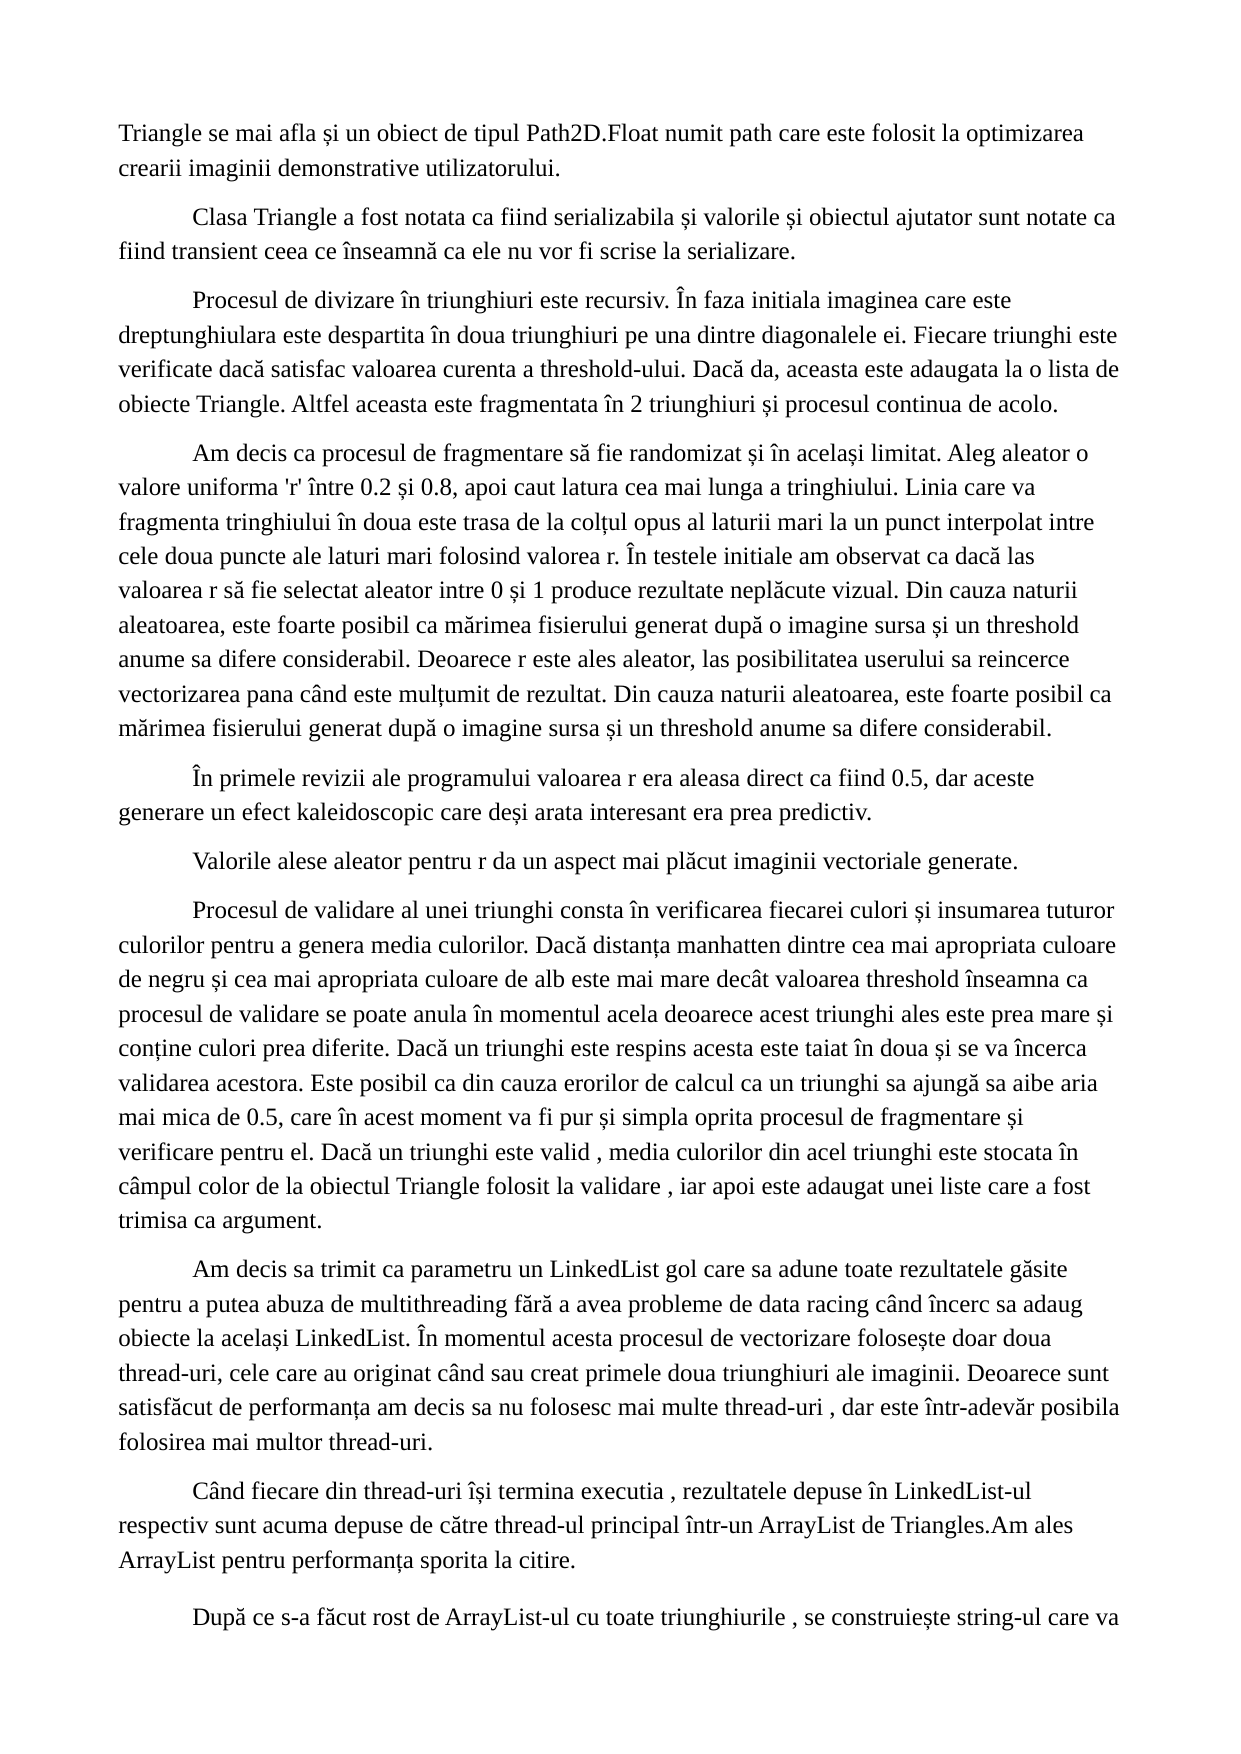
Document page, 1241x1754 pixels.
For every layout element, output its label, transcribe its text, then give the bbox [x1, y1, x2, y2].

text După ce s-a făcut rost de ArrayList-ul cu toate triunghiurile , se construiește string-ul care va [118, 1594, 1122, 1632]
text Triangle se mai afla și un obiect de tipul Path2D.Float numit path care este folosit la optimizarea crearii imaginii demonstrative utilizatorului. [118, 118, 1122, 181]
text Clasa Triangle a fost notata ca fiind serializabila și valorile și obiectul ajutator sunt notate ca fiind transient ceea ce înseamnă ca ele nu vor fi scrise la serializare. [118, 202, 1122, 265]
text În primele revizii ale programului valoarea r era aleasa direct ca fiind 0.5, dar aceste generare un efect kaleidoscopic care deși arata interesant era prea predictiv. [118, 763, 1122, 826]
text Am decis sa trimit ca parametru un LinkedList gol care sa adune toate rezultatele găsite pentru a putea abuza de multithreading fără a avea probleme de data racing când încerc sa adaug obiecte la același LinkedList. În momentul acesta procesul de vectorizare folosește doar doua thread-uri, cele care au originat când sau creat primele doua triunghiuri ale imaginii. Deoarece sunt satisfăcut de performanța am decis sa nu folosesc mai multe thread-uri , dar este într-adevăr posibila folosirea mai multor thread-uri. [118, 1254, 1122, 1456]
text Procesul de validare al unei triunghi consta în verificarea fiecarei culori și insumarea tuturor culorilor pentru a genera media culorilor. Dacă distanța manhatten dintre cea mai apropriata culoare de negru și cea mai apropriata culoare de alb este mai mare decât valoarea threshold înseamna ca procesul de validare se poate anula în momentul acela deoarece acest triunghi ales este prea mare și conține culori prea diferite. Dacă un triunghi este respins acesta este taiat în doua și se va încerca validarea acestora. Este posibil ca din cauza erorilor de calcul ca un triunghi sa ajungă sa aibe aria mai mica de 0.5, care în acest moment va fi pur și simpla oprita procesul de fragmentare și verificare pentru el. Dacă un triunghi este valid , media culorilor din acel triunghi este stocata în câmpul color de la obiectul Triangle folosit la validare , iar apoi este adaugat unei liste care a fost trimisa ca argument. [118, 895, 1122, 1234]
text Am decis ca procesul de fragmentare să fie randomizat și în același limitat. Aleg aleator o valore uniforma 'r' între 0.2 și 0.8, apoi caut latura cea mai lunga a tringhiului. Linia care va fragmenta tringhiului în doua este trasa de la colțul opus al laturii mari la un punct interpolat intre cele doua puncte ale laturi mari folosind valorea r. În testele initiale am observat ca dacă las valoarea r să fie selectat aleator intre 0 și 1 produce rezultate neplăcute vizual. Din cauza naturii aleatoarea, este foarte posibil ca mărimea fisierului generat după o imagine sursa și un threshold anume sa difere considerabil. Deoarece r este ales aleator, las posibilitatea userului sa reincerce vectorizarea pana când este mulțumit de rezultat. Din cauza naturii aleatoarea, este foarte posibil ca mărimea fisierului generat după o imagine sursa și un threshold anume sa difere considerabil. [118, 438, 1122, 742]
text Valorile alese aleator pentru r da un aspect mai plăcut imaginii vectoriale generate. [118, 846, 1122, 875]
text Procesul de divizare în triunghiuri este recursiv. În faza initiala imaginea care este dreptunghiulara este despartita în doua triunghiuri pe una dintre diagonalele ei. Fiecare triunghi este verificate dacă satisfac valoarea curenta a threshold-ului. Dacă da, aceasta este adaugata la o lista de obiecte Triangle. Altfel aceasta este fragmentata în 2 triunghiuri și procesul continua de acolo. [118, 285, 1122, 417]
text Când fiecare din thread-uri își termina executia , rezultatele depuse în LinkedList-ul respectiv sunt acuma depuse de către thread-ul principal într-un ArrayList de Triangles.Am ales ArrayList pentru performanța sporita la citire. [118, 1476, 1122, 1574]
